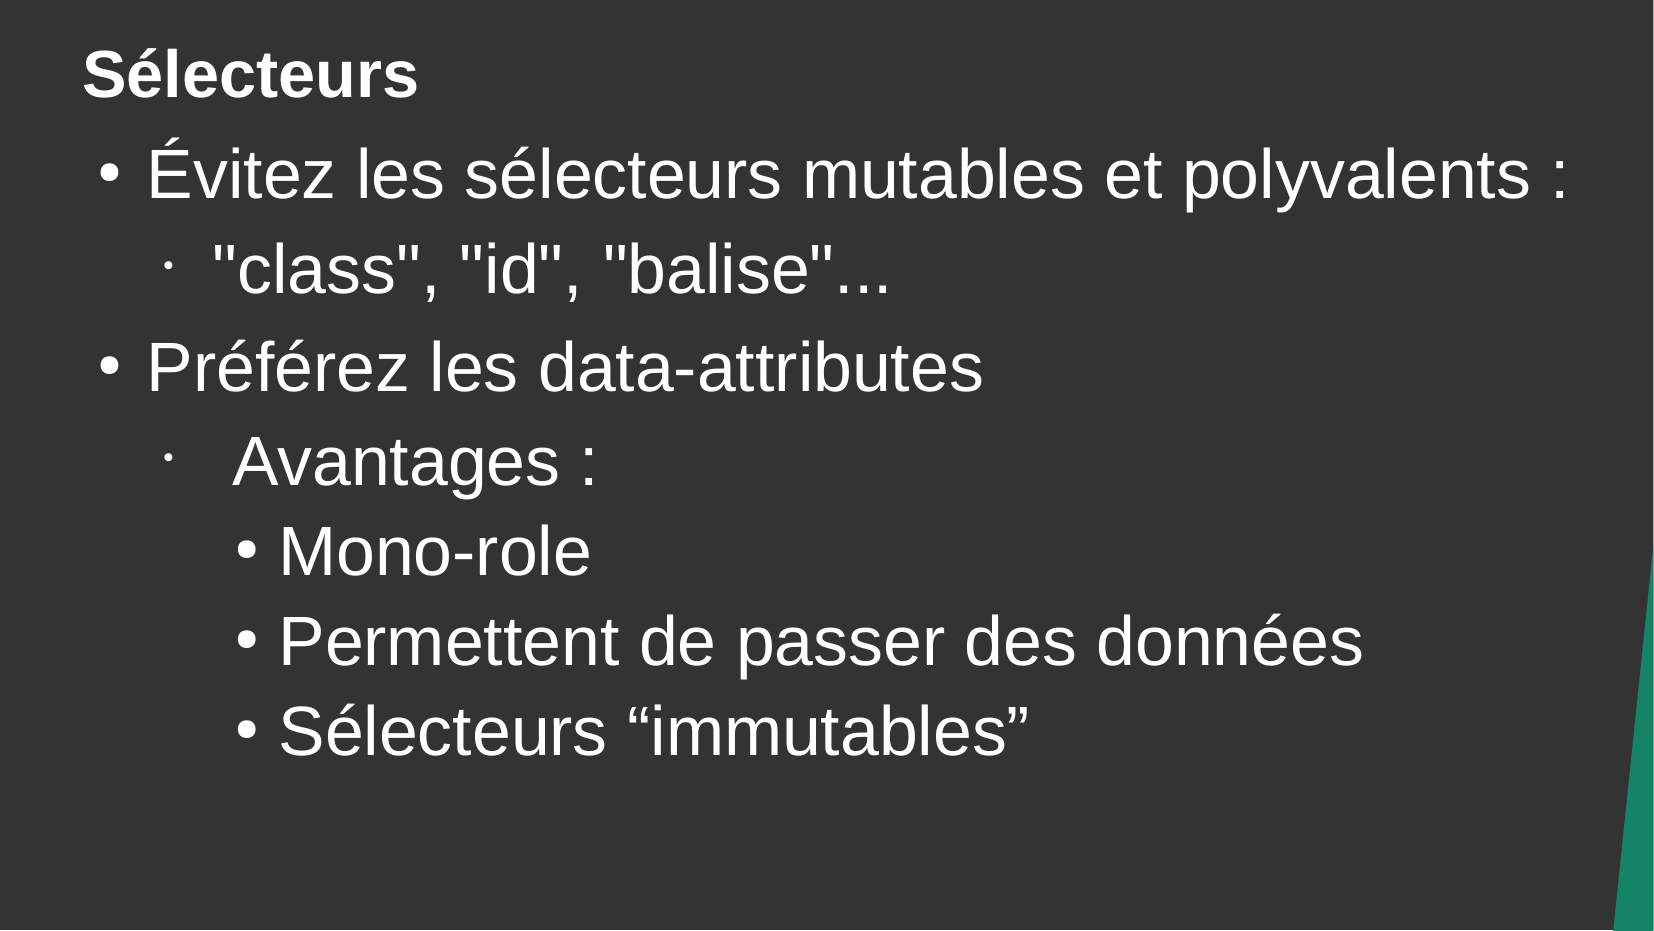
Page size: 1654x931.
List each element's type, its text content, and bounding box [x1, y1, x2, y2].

text_box [1613, 539, 1654, 931]
list Évitez les sélecteurs mutables et polyvalents : "class", "id", "balise"... Préférez les data-attributes Avantages : Mono-role Permettent de passer des données Sélecteurs “immutables” [80, 135, 1583, 827]
title Sélecteurs [82, 37, 799, 114]
